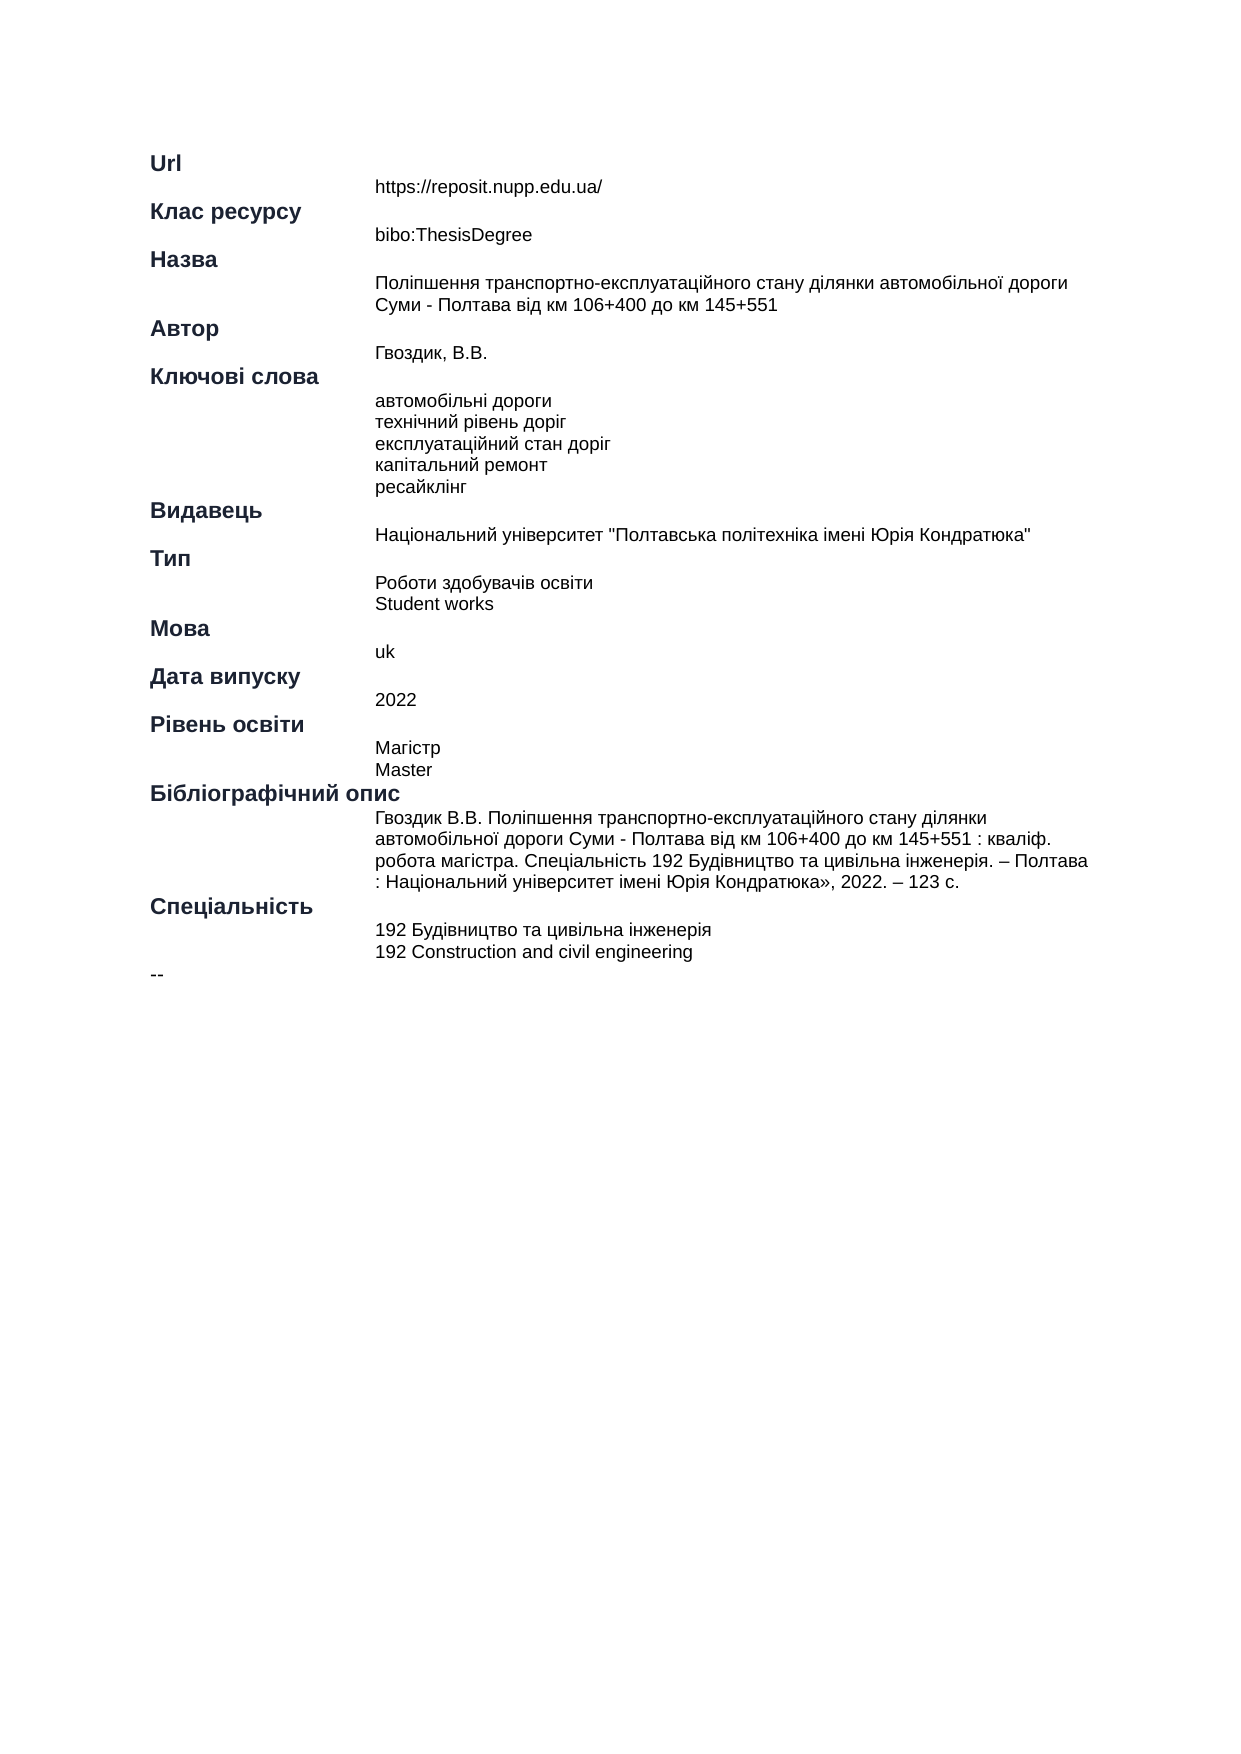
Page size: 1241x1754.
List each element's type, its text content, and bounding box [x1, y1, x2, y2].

text 192 Будівництво та цивільна інженерія [375, 919, 1090, 941]
text Поліпшення транспортно-експлуатаційного стану ділянки автомобільної дороги Суми - Полтава від км 106+400 до км 145+551 [375, 272, 1090, 315]
text ресайклінг [375, 476, 1090, 497]
text технічний рівень доріг [375, 411, 1090, 433]
text Бібліографічний опис [150, 780, 1090, 806]
text Ключові слова [150, 363, 1090, 389]
text Автор [150, 315, 1090, 342]
text Видавець [150, 497, 1090, 524]
text bibo:ThesisDegree [375, 224, 1090, 246]
text Гвоздик В.В. Поліпшення транспортно-експлуатаційного стану ділянки автомобільної дороги Суми - Полтава від км 106+400 до км 145+551 : кваліф. робота магістра. Спеціальність 192 Будівництво та цивільна інженерія. – Полтава : Національний університет імені Юрія Кондратюка», 2022. – 123 с. [375, 806, 1090, 893]
text Магістр [375, 737, 1090, 758]
text Спеціальність [150, 893, 1090, 919]
text Тип [150, 545, 1090, 572]
text Student works [375, 593, 1090, 615]
text Клас ресурсу [150, 198, 1090, 224]
text 192 Construction and civil engineering [375, 941, 1090, 962]
text Url [150, 150, 1090, 176]
text автомобільні дороги [375, 389, 1090, 411]
text капітальний ремонт [375, 454, 1090, 476]
text Гвоздик, В.В. [375, 342, 1090, 363]
text Мова [150, 615, 1090, 641]
text -- [150, 962, 1090, 986]
text Дата випуску [150, 663, 1090, 689]
text Назва [150, 246, 1090, 272]
text https://reposit.nupp.edu.ua/ [375, 176, 1090, 198]
text Національний університет "Полтавська політехніка імені Юрія Кондратюка" [375, 524, 1090, 545]
text Master [375, 758, 1090, 780]
text Рівень освіти [150, 711, 1090, 737]
text Роботи здобувачів освіти [375, 572, 1090, 593]
text 2022 [375, 689, 1090, 711]
text експлуатаційний стан доріг [375, 433, 1090, 454]
text uk [375, 641, 1090, 663]
